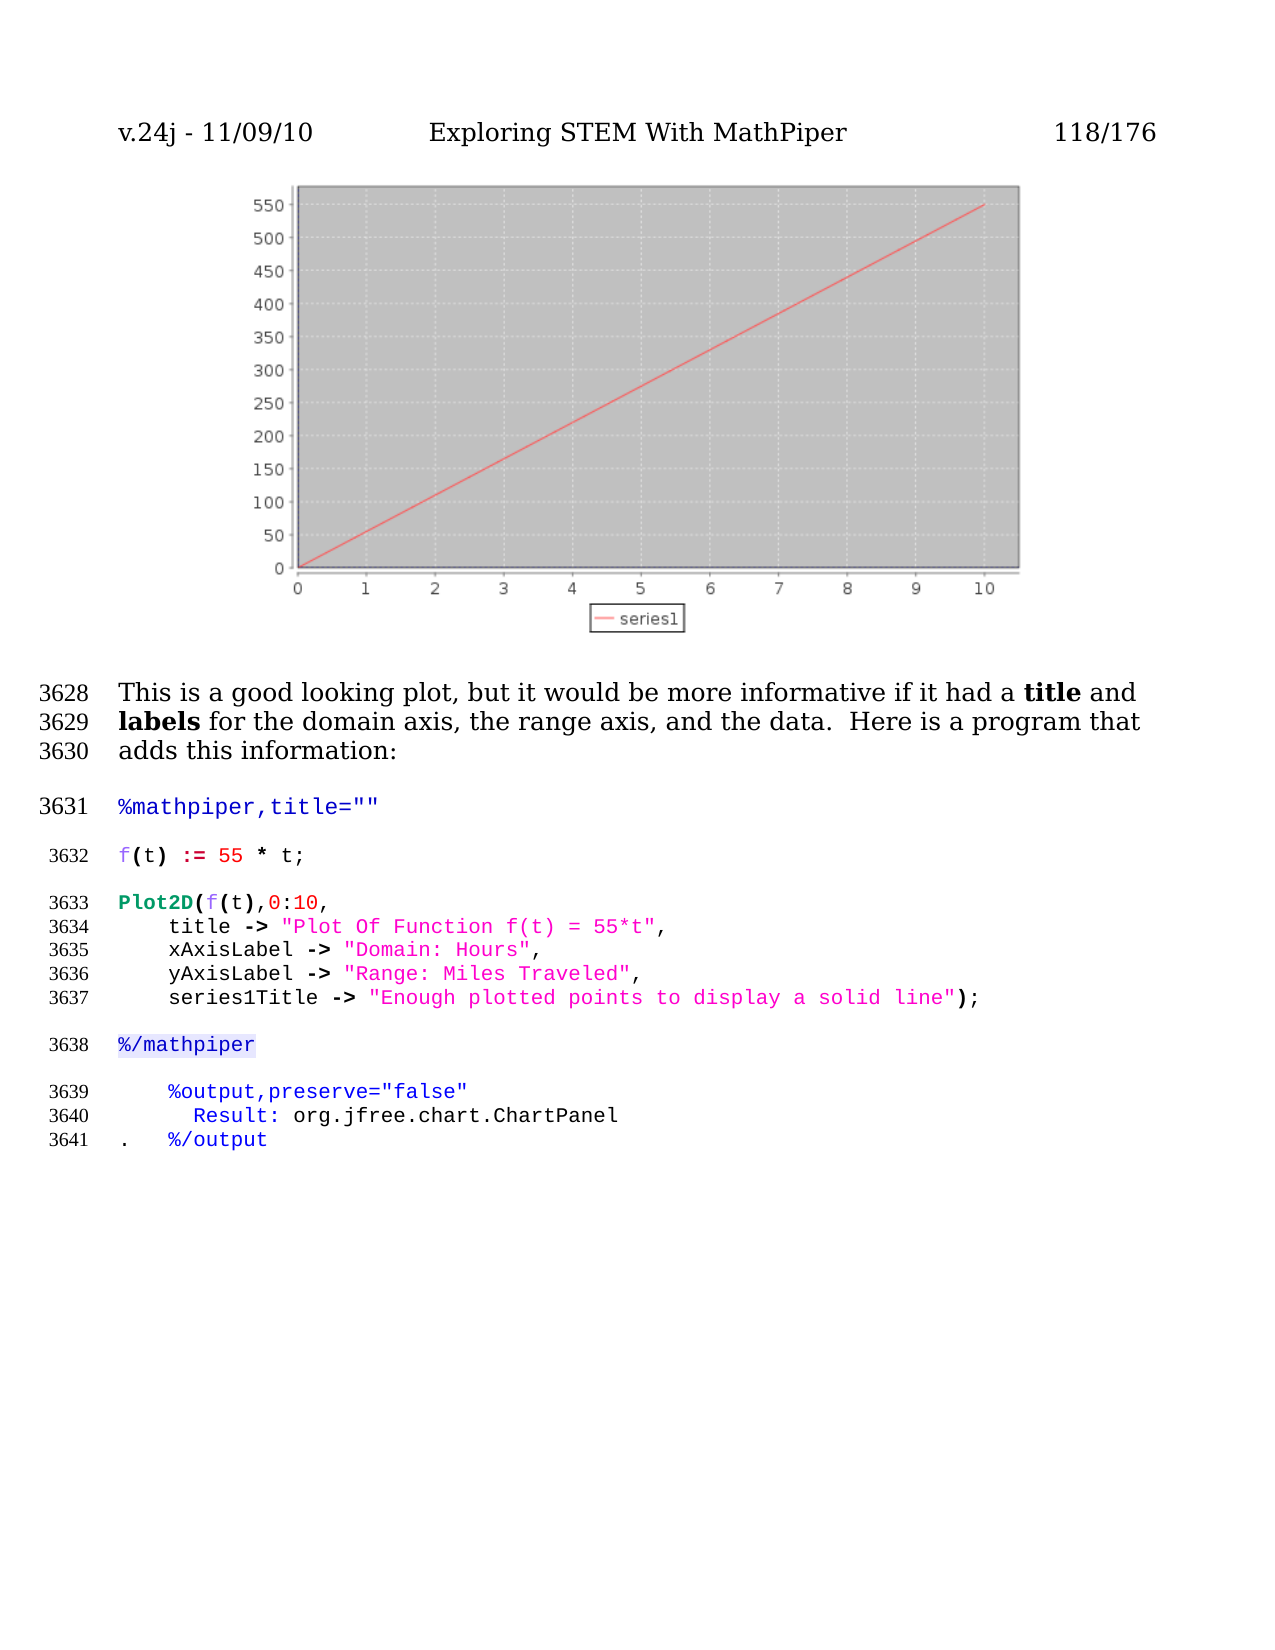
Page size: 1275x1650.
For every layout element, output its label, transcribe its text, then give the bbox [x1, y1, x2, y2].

text Plot2D(f(t),0:10, [118, 892, 1157, 916]
text f(t) := 55 * t; [118, 845, 1157, 868]
text %/mathpiper [118, 1034, 1157, 1058]
text Result: org.jfree.chart.ChartPanel [118, 1105, 1157, 1128]
text %output,preserve="false" [118, 1081, 1157, 1105]
text %mathpiper,title="" [118, 795, 1157, 821]
text This is a good looking plot, but it would be more informative if it had a title and labels for the domain axis, the range axis, and the data. Here is a program that adds this information: [118, 678, 1157, 766]
text yAxisLabel -> "Range: Miles Traveled", [118, 963, 1157, 987]
text title -> "Plot Of Function f(t) = 55*t", [118, 916, 1157, 939]
picture [240, 176, 1035, 634]
text series1Title -> "Enough plotted points to display a solid line"); [118, 987, 1157, 1010]
text . %/output [118, 1128, 1157, 1152]
text xAxisLabel -> "Domain: Hours", [118, 939, 1157, 963]
